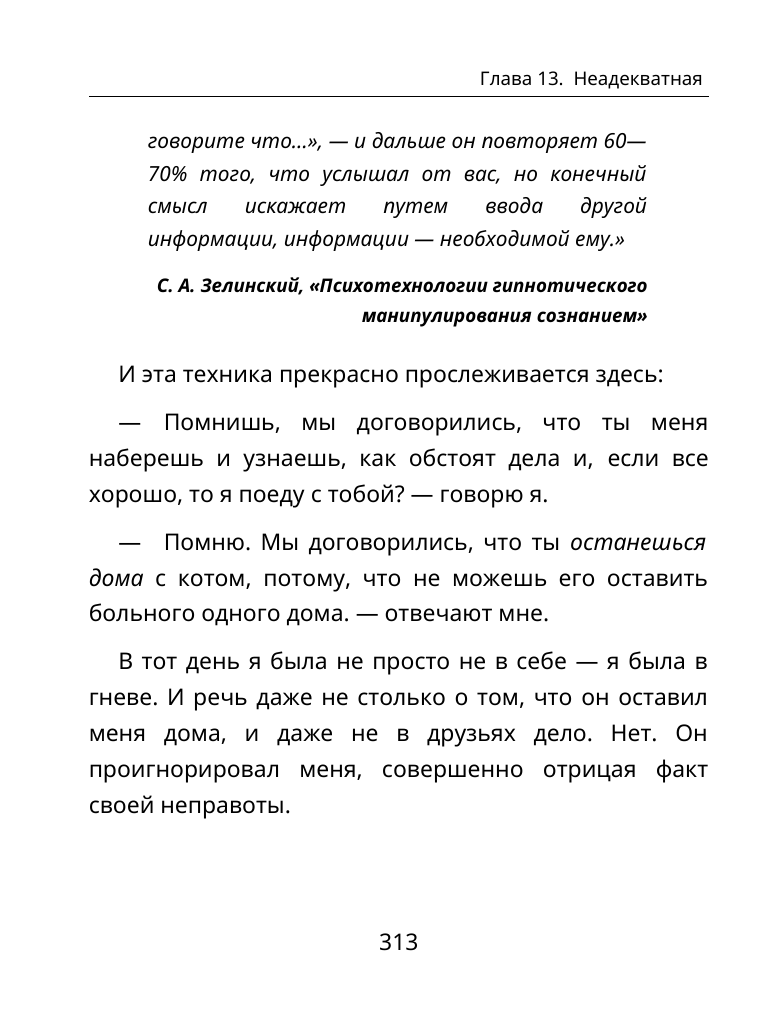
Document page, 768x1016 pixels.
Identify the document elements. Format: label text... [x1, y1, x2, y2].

text говорите что…», — и дальше он повторяет 60—70% того, что услышал от вас, но конечный смысл искажает путем ввода другой информации, информации — необходимой ему.» [148, 126, 649, 252]
list Помню. Мы договорились, что ты останешься дома с котом, потому, что не можешь его оставить больного одного дома. — отвечают мне. [88, 526, 709, 629]
text В тот день я была не просто не в себе — я была в гневе. И речь даже не столько о том, что он оставил меня дома, и даже не в друзьях дело. Нет. Он проигнорировал меня, совершенно отрицая факт своей неправоты. [88, 645, 709, 820]
text И эта техника прекрасно прослеживается здесь: [88, 358, 709, 389]
list Помнишь, мы договорились, что ты меня наберешь и узнаешь, как обстоят дела и, если все хорошо, то я поеду с тобой? — говорю я. [88, 406, 709, 509]
text С. А. Зелинский, «Психотехнологии гипнотического манипулирования сознанием» [148, 268, 649, 328]
